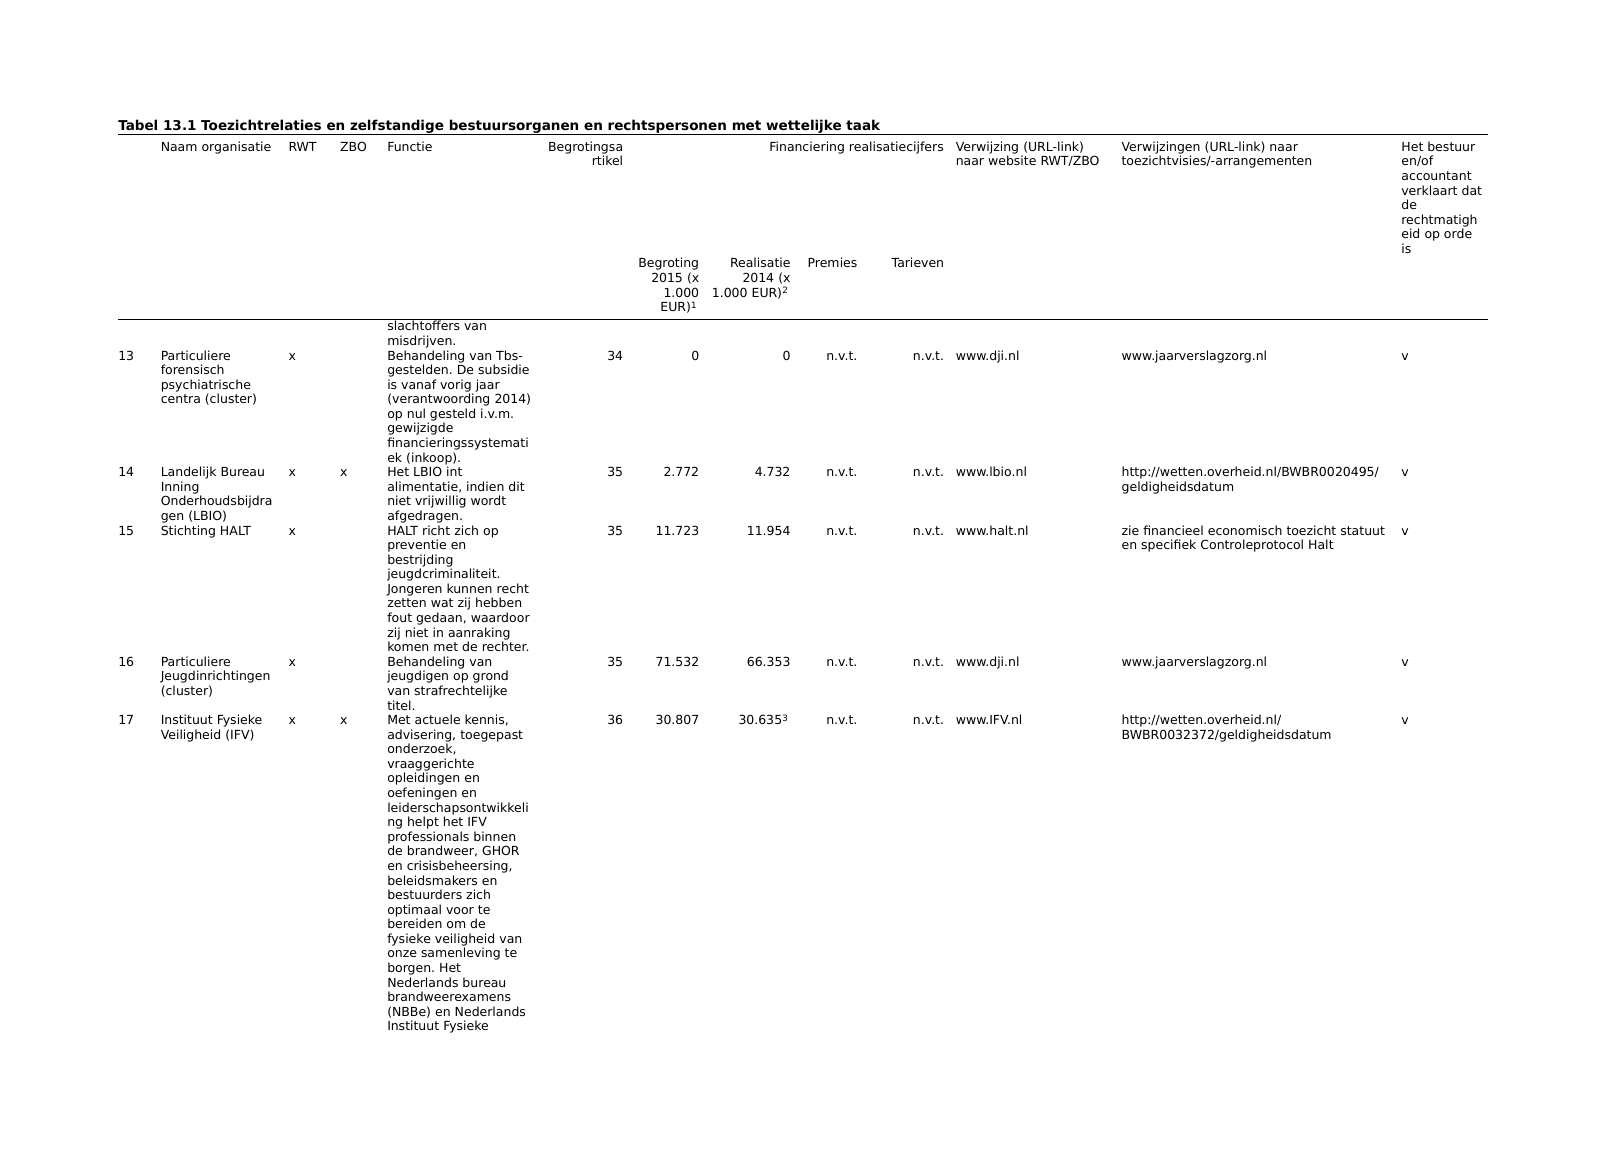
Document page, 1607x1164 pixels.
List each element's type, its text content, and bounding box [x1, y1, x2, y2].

table_cell 30.807 [629, 713, 705, 1034]
table_cell 4.732 [705, 465, 796, 523]
table_cell 2.772 [629, 465, 705, 523]
table_cell n.v.t. [863, 524, 950, 655]
table_cell [155, 256, 282, 319]
table_cell n.v.t. [796, 713, 863, 1034]
table_cell 34 [538, 349, 629, 465]
table_cell Verwijzingen (URL-link) naar toezichtvisies/-arrangementen [1115, 135, 1395, 256]
table_cell v [1395, 713, 1488, 1034]
table_cell [118, 256, 154, 319]
table_cell 0 [705, 349, 796, 465]
table_cell [1115, 320, 1395, 348]
table_cell 35 [538, 655, 629, 713]
table_cell ZBO [334, 135, 381, 256]
table_cell Naam organisatie [155, 135, 282, 256]
table_cell Realisatie 2014 (x 1.000 EUR)2 [705, 256, 796, 319]
table_cell www.dji.nl [950, 349, 1115, 465]
table_cell x [334, 465, 381, 523]
table_cell 16 [118, 655, 154, 713]
table_cell 17 [118, 713, 154, 1034]
table_cell n.v.t. [863, 655, 950, 713]
table_cell Landelijk Bureau Inning Onderhoudsbijdragen (LBIO) [155, 465, 282, 523]
table_cell [705, 320, 796, 348]
table_cell Het bestuur en/of accountant verklaart dat de rechtmatigheid op orde is [1395, 135, 1488, 256]
table_cell 0 [629, 349, 705, 465]
table_cell n.v.t. [796, 655, 863, 713]
table_cell [334, 256, 381, 319]
table_cell x [282, 713, 334, 1034]
table_cell x [282, 465, 334, 523]
table_cell [118, 135, 154, 256]
table_cell 15 [118, 524, 154, 655]
table_cell http://wetten.overheid.nl/BWBR0020495/geldigheidsdatum [1115, 465, 1395, 523]
table_cell zie financieel economisch toezicht statuut en specifiek Controleprotocol Halt [1115, 524, 1395, 655]
table_cell 14 [118, 465, 154, 523]
table_cell n.v.t. [796, 349, 863, 465]
table_cell Behandeling van jeugdigen op grond van strafrechtelijke titel. [381, 655, 538, 713]
table_cell Het LBIO int alimentatie, indien dit niet vrijwillig wordt afgedragen. [381, 465, 538, 523]
table_cell [796, 320, 863, 348]
table_cell [538, 320, 629, 348]
table_cell x [334, 713, 381, 1034]
table_cell RWT [282, 135, 334, 256]
table_cell n.v.t. [863, 713, 950, 1034]
table_cell v [1395, 349, 1488, 465]
table_cell www.jaarverslagzorg.nl [1115, 349, 1395, 465]
table_cell 36 [538, 713, 629, 1034]
table_cell [863, 320, 950, 348]
table_cell 11.954 [705, 524, 796, 655]
table_cell www.dji.nl [950, 655, 1115, 713]
table_cell Instituut Fysieke Veiligheid (IFV) [155, 713, 282, 1034]
table_cell 71.532 [629, 655, 705, 713]
table_cell [334, 655, 381, 713]
table_cell www.lbio.nl [950, 465, 1115, 523]
table_cell slachtoffers van misdrijven. [381, 320, 538, 348]
table_cell [1395, 256, 1488, 319]
table_cell Met actuele kennis, advisering, toegepast onderzoek, vraaggerichte opleidingen en oefeningen en leiderschapsontwikkeling helpt het IFV professionals binnen de brandweer, GHOR en crisisbeheersing, beleidsmakers en bestuurders zich optimaal voor te bereiden om de fysieke veiligheid van onze samenleving te borgen. Het Nederlands bureau brandweerexamens (NBBe) en Nederlands Instituut Fysieke [381, 713, 538, 1034]
table_cell [629, 320, 705, 348]
table_cell v [1395, 655, 1488, 713]
table_cell [1395, 320, 1488, 348]
table_cell Begroting 2015 (x 1.000 EUR)1 [629, 256, 705, 319]
table_cell n.v.t. [863, 465, 950, 523]
table_cell [155, 320, 282, 348]
table_cell [282, 256, 334, 319]
table_cell [118, 320, 154, 348]
table_cell www.IFV.nl [950, 713, 1115, 1034]
table_cell Tarieven [863, 256, 950, 319]
table_cell [282, 320, 334, 348]
table_cell http://wetten.overheid.nl/ BWBR0032372/geldigheidsdatum [1115, 713, 1395, 1034]
table_cell n.v.t. [796, 465, 863, 523]
table_cell HALT richt zich op preventie en bestrijding jeugdcriminaliteit. Jongeren kunnen recht zetten wat zij hebben fout gedaan, waardoor zij niet in aanraking komen met de rechter. [381, 524, 538, 655]
table_cell 35 [538, 524, 629, 655]
table_cell v [1395, 524, 1488, 655]
table_cell v [1395, 465, 1488, 523]
table_cell [950, 320, 1115, 348]
table_cell x [282, 655, 334, 713]
table_cell 66.353 [705, 655, 796, 713]
table_cell Particuliere forensisch psychiatrische centra (cluster) [155, 349, 282, 465]
table_cell Particuliere Jeugdinrichtingen (cluster) [155, 655, 282, 713]
table_cell [538, 256, 629, 319]
table_cell 30.6353 [705, 713, 796, 1034]
table_cell Behandeling van Tbs-gestelden. De subsidie is vanaf vorig jaar (verantwoording 2014) op nul gesteld i.v.m. gewijzigde financieringssystematiek (inkoop). [381, 349, 538, 465]
table_cell 13 [118, 349, 154, 465]
table_cell x [282, 524, 334, 655]
table_cell Financiering realisatiecijfers [629, 135, 950, 256]
table_cell Premies [796, 256, 863, 319]
table_cell n.v.t. [796, 524, 863, 655]
table_cell [334, 524, 381, 655]
table_cell [334, 320, 381, 348]
table_cell [381, 256, 538, 319]
table_cell [950, 256, 1115, 319]
table_cell Stichting HALT [155, 524, 282, 655]
table_cell 11.723 [629, 524, 705, 655]
table_cell www.halt.nl [950, 524, 1115, 655]
table_cell 35 [538, 465, 629, 523]
table_cell www.jaarverslagzorg.nl [1115, 655, 1395, 713]
table_header Tabel 13.1 Toezichtrelaties en zelfstandige bestuursorganen en rechtspersonen met wettelijke taak [118, 118, 1488, 134]
table_cell n.v.t. [863, 349, 950, 465]
table_cell [1115, 256, 1395, 319]
table_cell Begrotingsartikel [538, 135, 629, 256]
table_cell Functie [381, 135, 538, 256]
table_cell [334, 349, 381, 465]
table_cell x [282, 349, 334, 465]
table_cell Verwijzing (URL-link) naar website RWT/ZBO [950, 135, 1115, 256]
